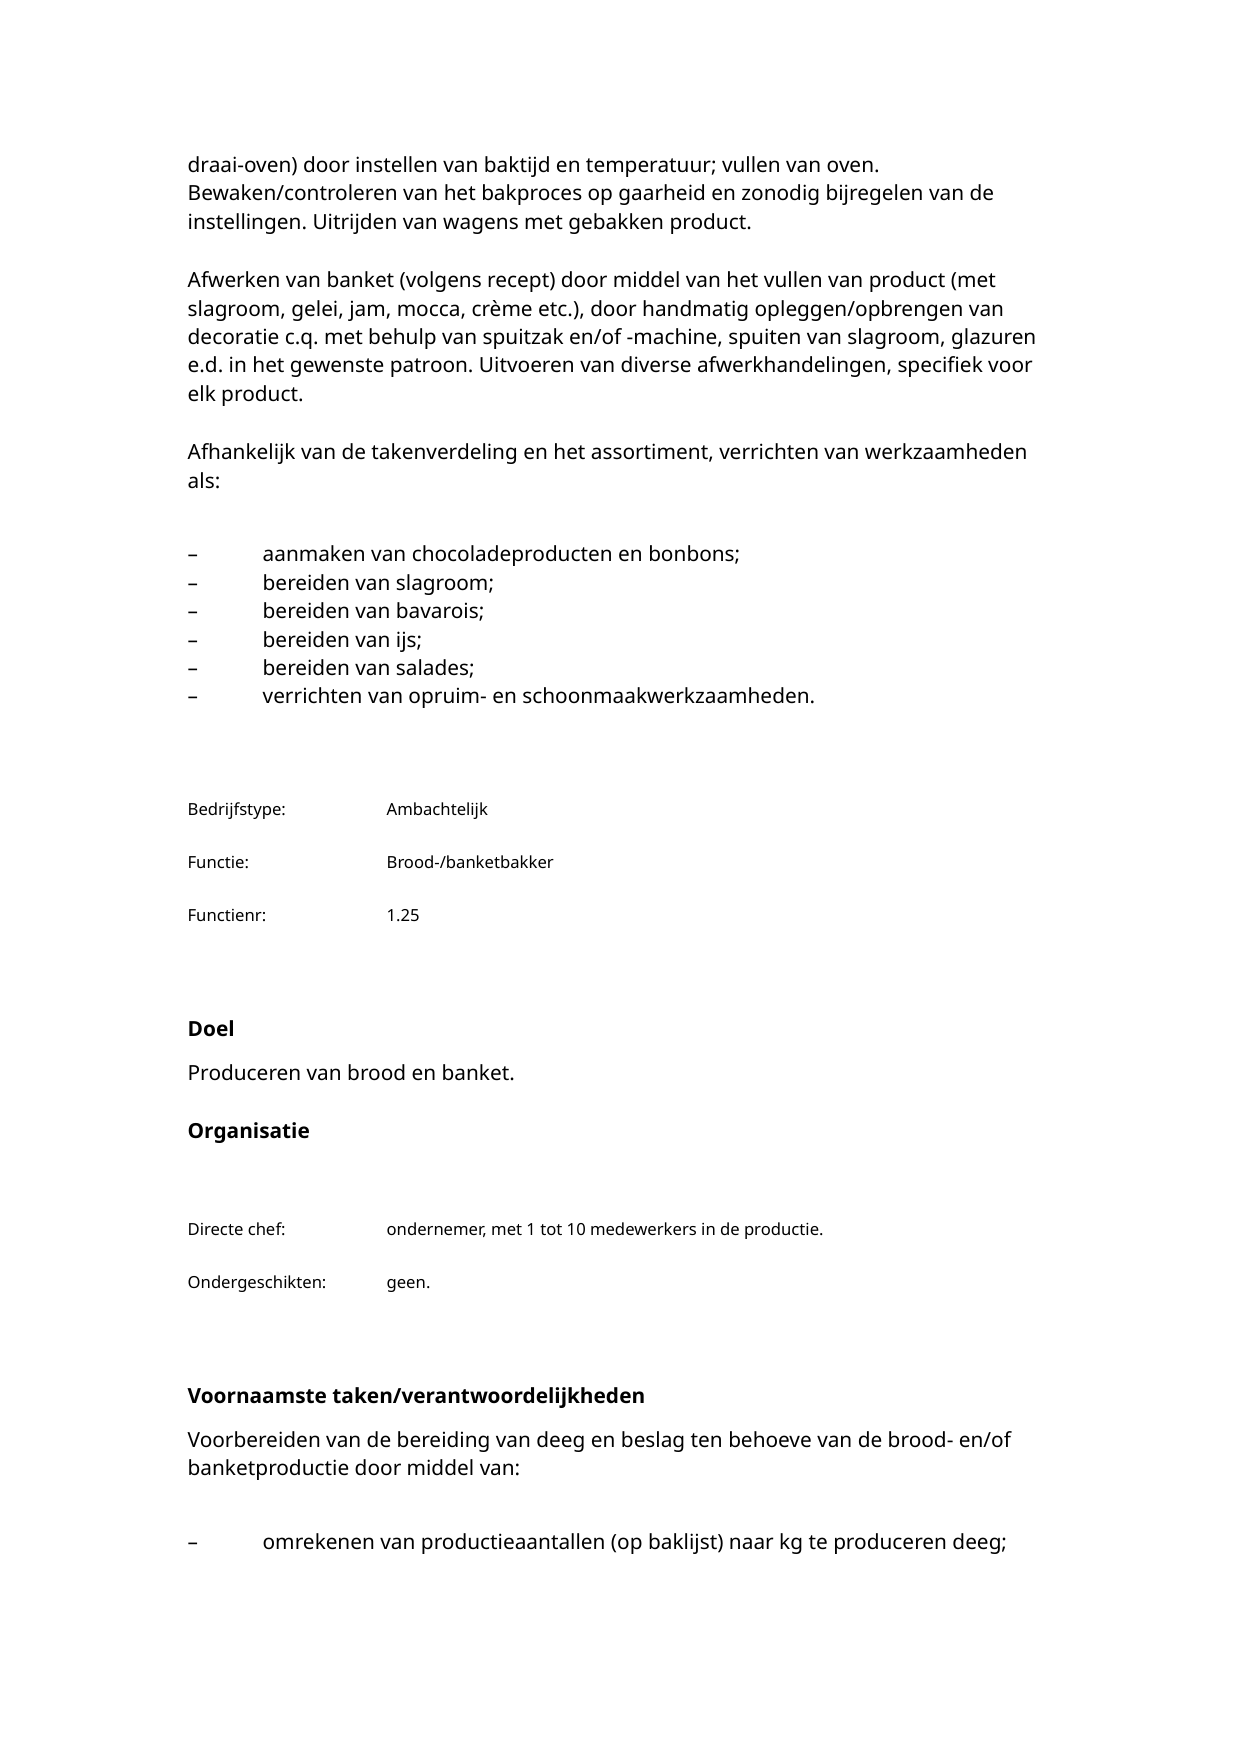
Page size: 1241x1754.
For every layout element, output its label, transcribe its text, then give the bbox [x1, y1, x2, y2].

text Organisatie [187, 1116, 1053, 1145]
text Afhankelijk van de takenverdeling en het assortiment, verrichten van werkzaamheden als: [187, 437, 1053, 494]
list bereiden van slagroom; [187, 568, 1053, 596]
table_header ondernemer, met 1 tot 10 medewerkers in de productie. [386, 1218, 1053, 1270]
text Doel [187, 1014, 1053, 1043]
text Produceren van brood en banket. [187, 1058, 1053, 1086]
list omrekenen van productieaantallen (op baklijst) naar kg te produceren deeg; [187, 1527, 1053, 1555]
list verrichten van opruim- en schoonmaakwerkzaamheden. [187, 682, 1053, 710]
text Voorbereiden van de bereiding van deeg en beslag ten behoeve van de brood- en/of banketproductie door middel van: [187, 1425, 1053, 1482]
text Afwerken van banket (volgens recept) door middel van het vullen van product (met slagroom, gelei, jam, mocca, crème etc.), door handmatig opleggen/opbrengen van decoratie c.q. met behulp van spuitzak en/of -machine, spuiten van slagroom, glazuren e.d. in het gewenste patroon. Uitvoeren van diverse afwerkhandelingen, specifiek voor elk product. [187, 265, 1053, 407]
text Voornaamste taken/verantwoordelijkheden [187, 1382, 1053, 1410]
table_header Ambachtelijk [386, 798, 1053, 851]
table_cell Brood-/banketbakker [386, 851, 1053, 903]
list aanmaken van chocoladeproducten en bonbons; [187, 539, 1053, 568]
table_header Directe chef: [188, 1218, 386, 1270]
table_header Bedrijfstype: [188, 798, 386, 851]
list bereiden van salades; [187, 653, 1053, 682]
text draai-oven) door instellen van baktijd en temperatuur; vullen van oven. Bewaken/controleren van het bakproces op gaarheid en zonodig bijregelen van de instellingen. Uitrijden van wagens met gebakken product. [187, 150, 1053, 235]
table_cell Functienr: [188, 903, 386, 956]
table_cell Functie: [188, 851, 386, 903]
table_cell geen. [386, 1270, 1053, 1323]
list bereiden van bavarois; [187, 596, 1053, 625]
table_cell Ondergeschikten: [188, 1270, 386, 1323]
table_cell 1.25 [386, 903, 1053, 956]
list bereiden van ijs; [187, 625, 1053, 653]
